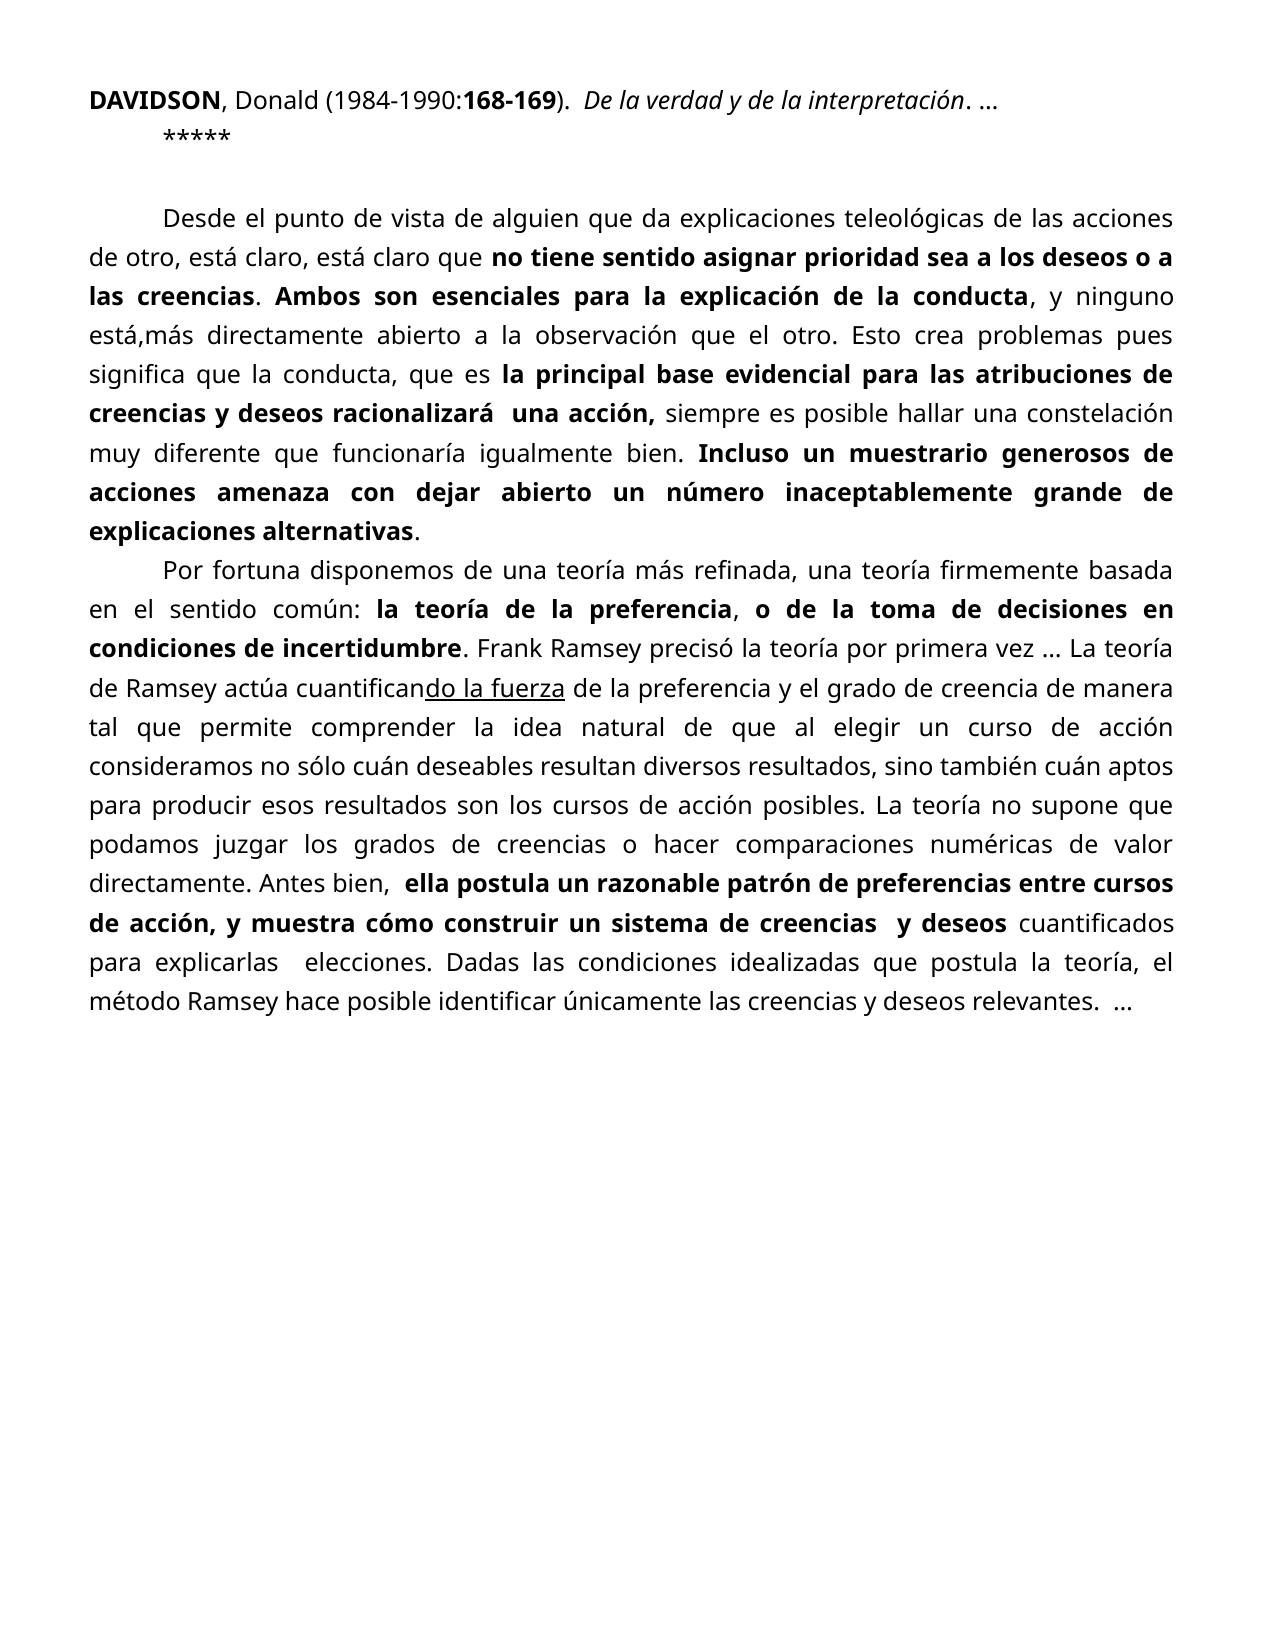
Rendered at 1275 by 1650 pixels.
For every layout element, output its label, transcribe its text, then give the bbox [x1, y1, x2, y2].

text Por fortuna disponemos de una teoría más refinada, una teoría firmemente basada en el sentido común: la teoría de la preferencia, o de la toma de decisiones en condiciones de incertidumbre. Frank Ramsey precisó la teoría por primera vez … La teoría de Ramsey actúa cuantificando la fuerza de la preferencia y el grado de creencia de manera tal que permite comprender la idea natural de que al elegir un curso de acción consideramos no sólo cuán deseables resultan diversos resultados, sino también cuán aptos para producir esos resultados son los cursos de acción posibles. La teoría no supone que podamos juzgar los grados de creencias o hacer comparaciones numéricas de valor directamente. Antes bien, ella postula un razonable patrón de preferencias entre cursos de acción, y muestra cómo construir un sistema de creencias y deseos cuantificados para explicarlas elecciones. Dadas las condiciones idealizadas que postula la teoría, el método Ramsey hace posible identificar únicamente las creencias y deseos relevantes. … [88, 553, 1174, 1018]
text Desde el punto de vista de alguien que da explicaciones teleológicas de las acciones de otro, está claro, está claro que no tiene sentido asignar prioridad sea a los deseos o a las creencias. Ambos son esenciales para la explicación de la conducta, y ninguno está,más directamente abierto a la observación que el otro. Esto crea problemas pues significa que la conducta, que es la principal base evidencial para las atribuciones de creencias y deseos racionalizará una acción, siempre es posible hallar una constelación muy diferente que funcionaría igualmente bien. Incluso un muestrario generosos de acciones amenaza con dejar abierto un número inaceptablemente grande de explicaciones alternativas. [88, 200, 1174, 548]
text DAVIDSON, Donald (1984-1990:168-169). De la verdad y de la interpretación. … ***** [88, 83, 1174, 156]
